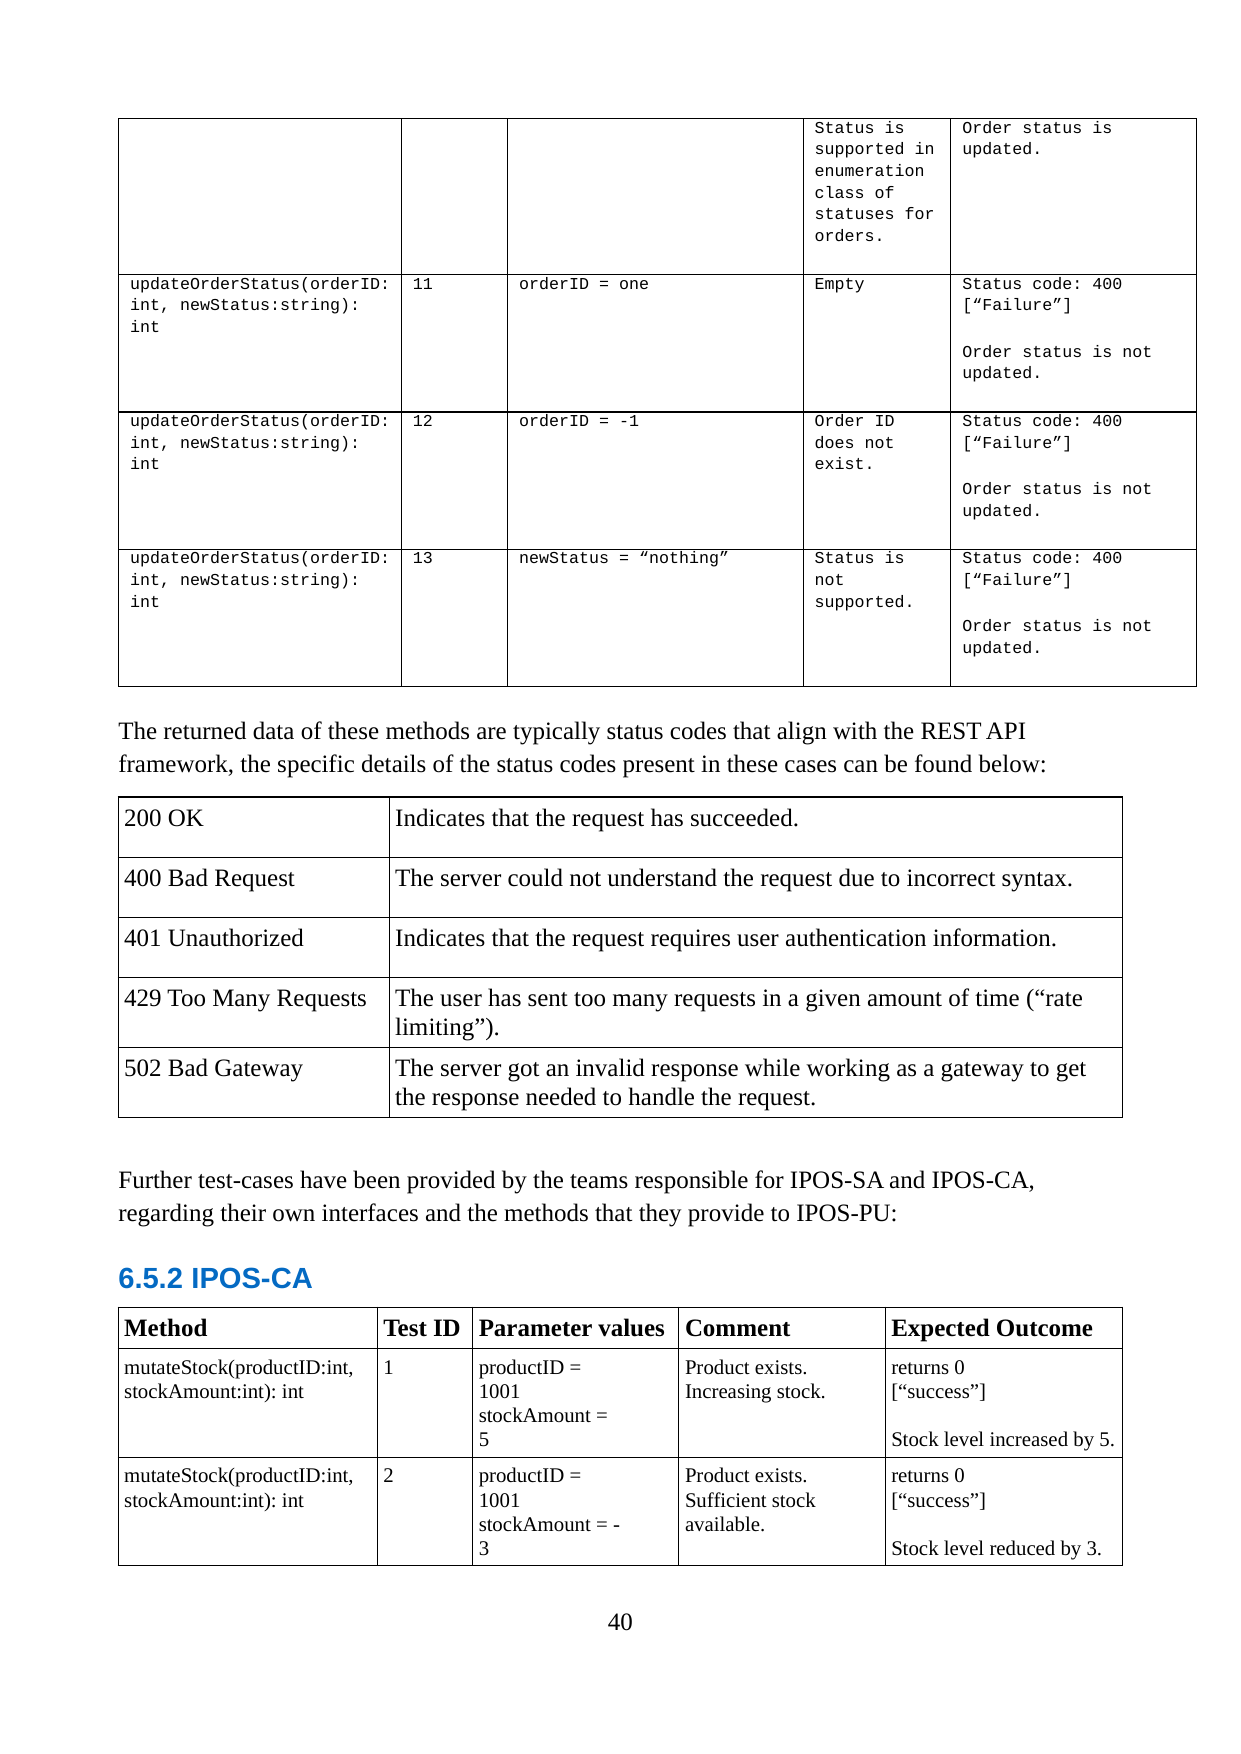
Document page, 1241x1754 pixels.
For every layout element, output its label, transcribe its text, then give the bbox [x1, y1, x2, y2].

table_cell Status code: 400 [“Failure”] Order status is not updated. [951, 413, 1196, 549]
table_header Method [119, 1308, 377, 1348]
table_cell Indicates that the request requires user authentication information. [390, 918, 1122, 977]
table_cell Status code: 400 [“Failure”] Order status is not updated. [951, 550, 1196, 686]
table_cell returns 0 [“success”] Stock level reduced by 3. [886, 1458, 1122, 1565]
table_cell 13 [402, 550, 507, 686]
table_cell 12 [402, 413, 507, 549]
table_cell productID = 1001 stockAmount = 5 [473, 1349, 678, 1457]
table_cell returns 0 [“success”] Stock level increased by 5. [886, 1349, 1122, 1457]
table_cell mutateStock(productID:int, stockAmount:int): int [119, 1349, 377, 1457]
table_cell 502 Bad Gateway [119, 1048, 389, 1117]
table_cell The server could not understand the request due to incorrect syntax. [390, 858, 1122, 917]
table_cell updateOrderStatus(orderID:int, newStatus:string): int [119, 550, 401, 686]
table_cell The server got an invalid response while working as a gateway to get the response needed to handle the request. [390, 1048, 1122, 1117]
table_cell Status is not supported. [804, 550, 950, 686]
table_cell 2 [378, 1458, 472, 1565]
table_cell 11 [402, 275, 507, 411]
table_cell Status code: 400 [“Failure”] Order status is not updated. [951, 275, 1196, 411]
table_header Expected Outcome [886, 1308, 1122, 1348]
table_cell The user has sent too many requests in a given amount of time (“rate limiting”). [390, 978, 1122, 1047]
table_header Test ID [378, 1308, 472, 1348]
text The returned data of these methods are typically status codes that align with the REST API framework, the specific details of the status codes present in these cases can be found below: [118, 716, 1122, 778]
table_header 200 OK [119, 798, 389, 857]
table_header Comment [679, 1308, 885, 1348]
subtitle IPOS-CA [118, 1261, 1122, 1294]
table_cell mutateStock(productID:int, stockAmount:int): int [119, 1458, 377, 1565]
table_cell orderID = -1 [508, 413, 803, 549]
table_cell productID = 1001 stockAmount = - 3 [473, 1458, 678, 1565]
table_cell Product exists. Sufficient stock available. [679, 1458, 885, 1565]
table_header Parameter values [473, 1308, 678, 1348]
table_cell [508, 119, 803, 274]
table_cell orderID = one [508, 275, 803, 411]
table_cell Empty [804, 275, 950, 411]
table_cell Status is supported in enumeration class of statuses for orders. [804, 119, 950, 274]
text Further test-cases have been provided by the teams responsible for IPOS-SA and IPOS-CA, regarding their own interfaces and the methods that they provide to IPOS-PU: [118, 1165, 1122, 1227]
table_header Indicates that the request has succeeded. [390, 798, 1122, 857]
table_cell Product exists. Increasing stock. [679, 1349, 885, 1457]
table_cell updateOrderStatus(orderID:int, newStatus:string): int [119, 275, 401, 411]
table_cell 401 Unauthorized [119, 918, 389, 977]
table_cell Order ID does not exist. [804, 413, 950, 549]
table_cell updateOrderStatus(orderID:int, newStatus:string): int [119, 413, 401, 549]
table_cell newStatus = “nothing” [508, 550, 803, 686]
table_cell Order status is updated. [951, 119, 1196, 274]
table_cell [402, 119, 507, 274]
table_cell 429 Too Many Requests [119, 978, 389, 1047]
table_cell 1 [378, 1349, 472, 1457]
table_cell 400 Bad Request [119, 858, 389, 917]
table_cell [119, 119, 401, 274]
